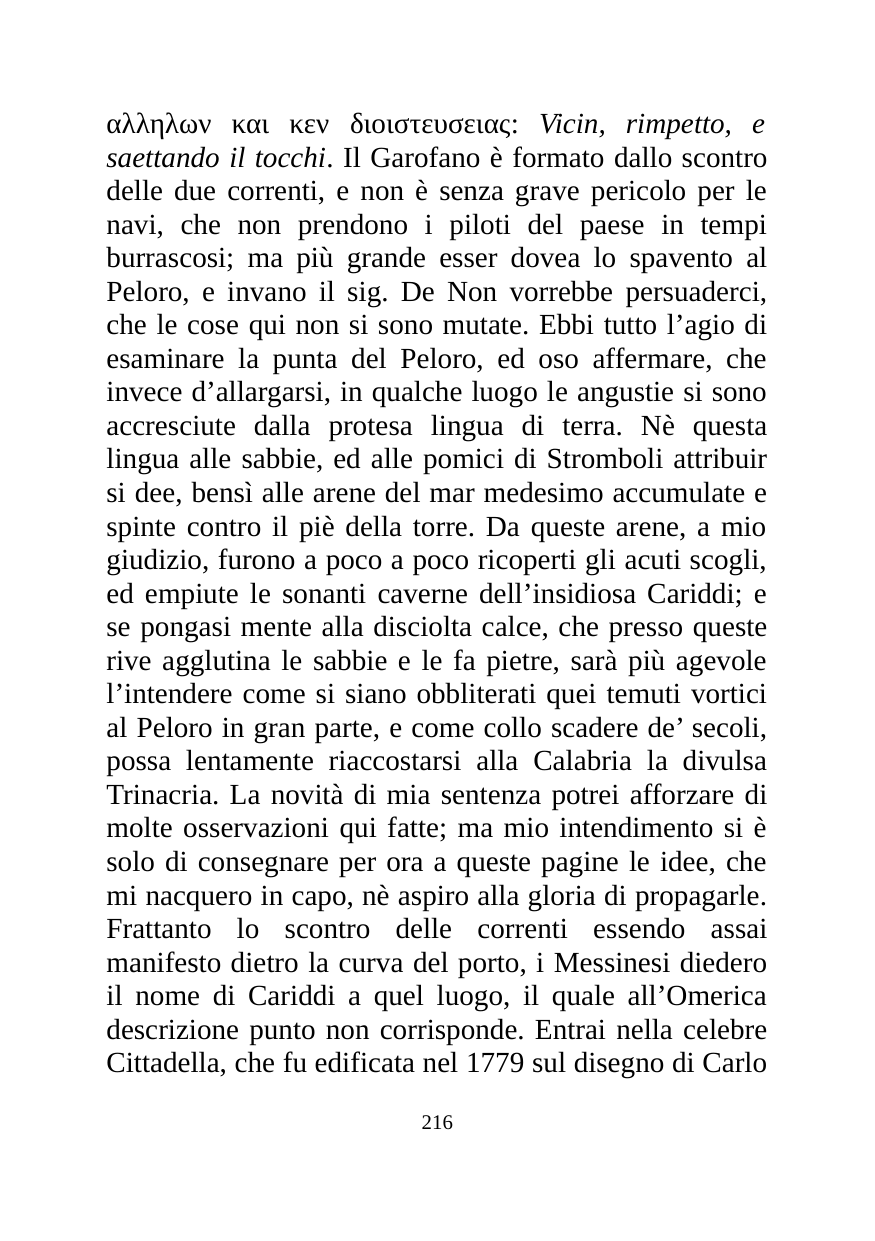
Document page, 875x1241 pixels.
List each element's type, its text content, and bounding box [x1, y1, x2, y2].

text αλληλων και κεν διοιστευσειας: Vicin, rimpetto, e saettando il tocchi. Il Garofano è formato dallo scontro delle due correnti, e non è senza grave pericolo per le navi, che non prendono i piloti del paese in tempi burrascosi; ma più grande esser dovea lo spavento al Peloro, e invano il sig. De Non vorrebbe persuaderci, che le cose qui non si sono mutate. Ebbi tutto l’agio di esaminare la punta del Peloro, ed oso affermare, che invece d’allargarsi, in qualche luogo le angustie si sono accresciute dalla protesa lingua di terra. Nè questa lingua alle sabbie, ed alle pomici di Stromboli attribuir si dee, bensì alle arene del mar medesimo accumulate e spinte contro il piè della torre. Da queste arene, a mio giudizio, furono a poco a poco ricoperti gli acuti scogli, ed empiute le sonanti caverne dell’insidiosa Cariddi; e se pongasi mente alla disciolta calce, che presso queste rive agglutina le sabbie e le fa pietre, sarà più agevole l’intendere come si siano obbliterati quei temuti vortici al Peloro in gran parte, e come collo scadere de’ secoli, possa lentamente riaccostarsi alla Calabria la divulsa Trinacria. La novità di mia sentenza potrei afforzare di molte osservazioni qui fatte; ma mio intendimento si è solo di consegnare per ora a queste pagine le idee, che mi nacquero in capo, nè aspiro alla gloria di propagarle. Frattanto lo scontro delle correnti essendo assai manifesto dietro la curva del porto, i Messinesi diedero il nome di Cariddi a quel luogo, il quale all’Omerica descrizione punto non corrisponde. Entrai nella celebre Cittadella, che fu edificata nel 1779 sul disegno di Carlo [106, 106, 768, 1079]
